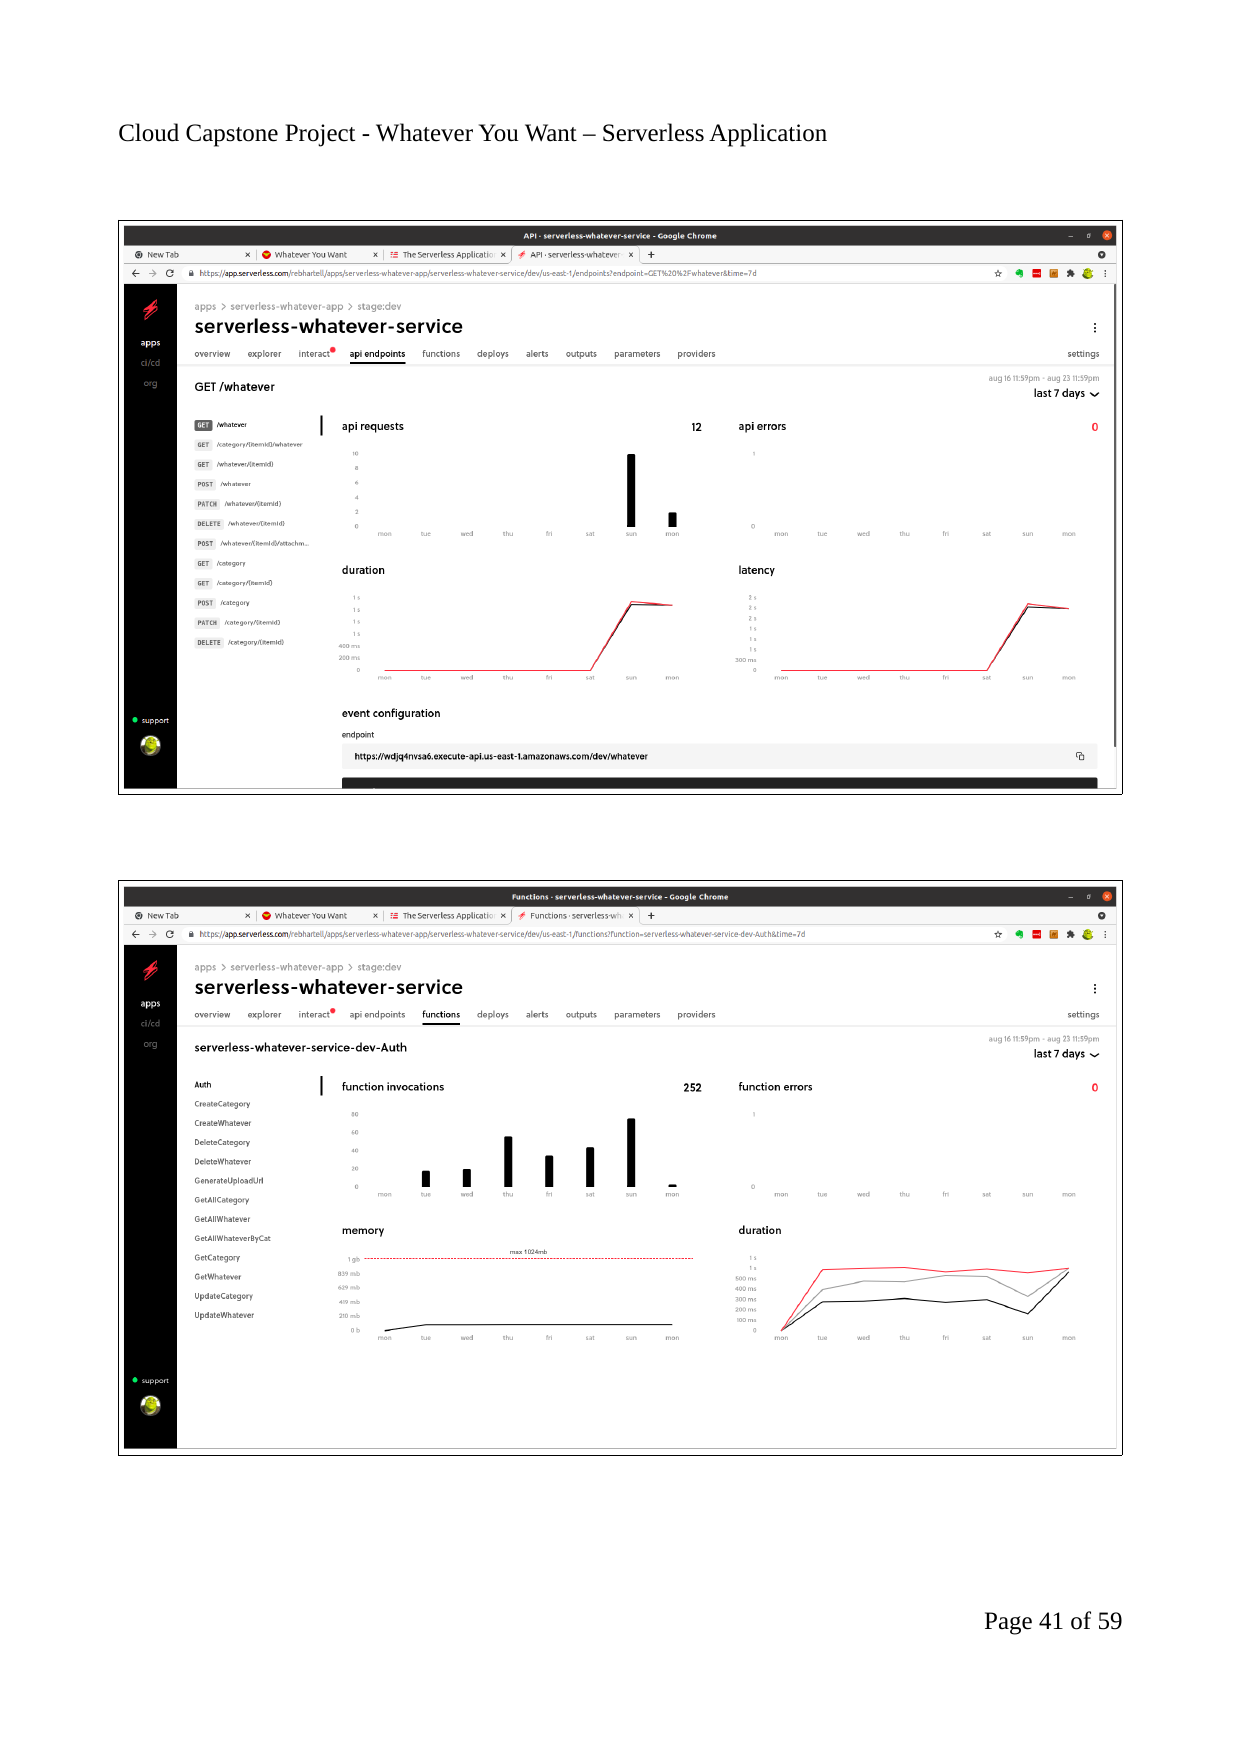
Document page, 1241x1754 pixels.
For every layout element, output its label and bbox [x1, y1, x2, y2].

table_header [119, 221, 1122, 794]
picture [123, 886, 1117, 1449]
picture [123, 225, 1117, 789]
table_header [119, 881, 1122, 1455]
